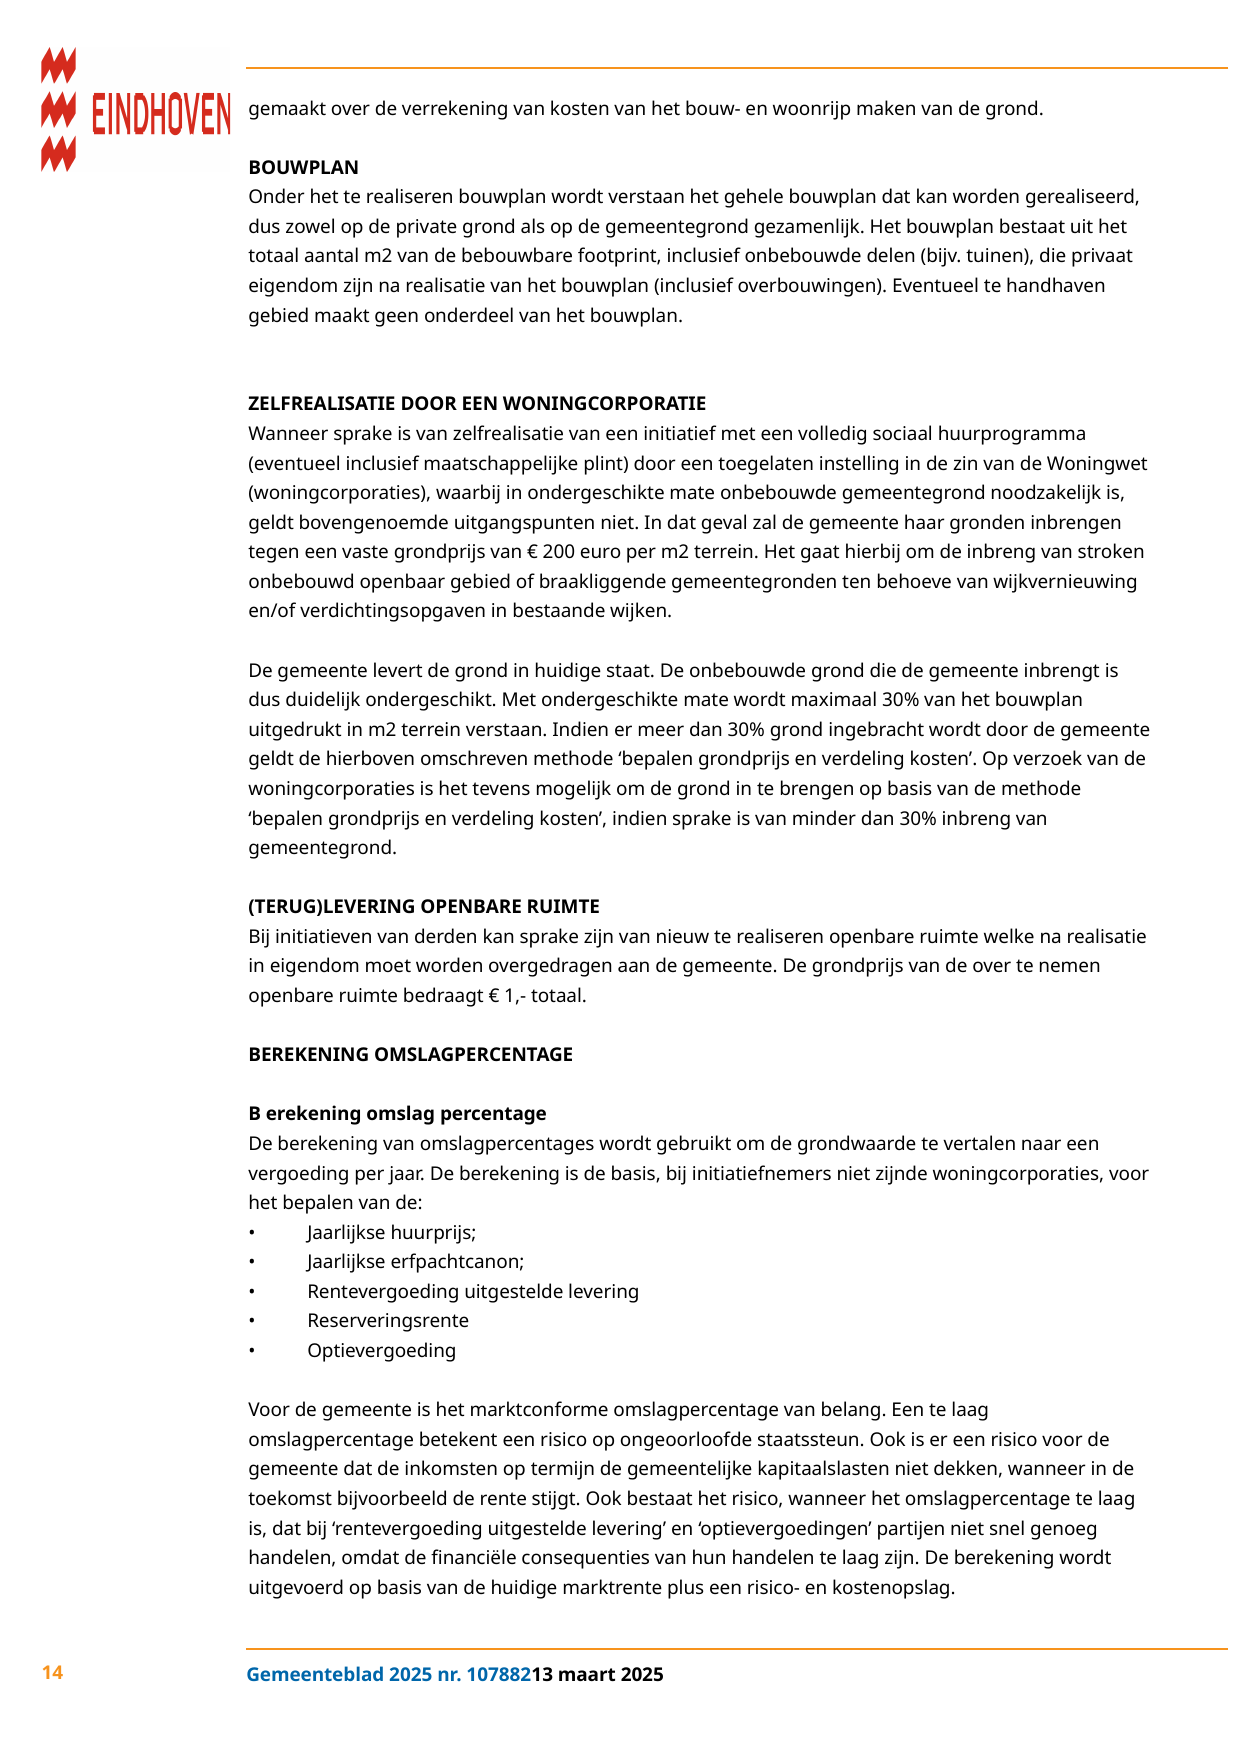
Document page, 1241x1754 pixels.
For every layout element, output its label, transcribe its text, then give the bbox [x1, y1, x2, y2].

text Wanneer sprake is van zelfrealisatie van een initiatief met een volledig sociaal huurprogramma (eventueel inclusief maatschappelijke plint) door een toegelaten instelling in de zin van de Woningwet (woningcorporaties), waarbij in ondergeschikte mate onbebouwde gemeentegrond noodzakelijk is, geldt bovengenoemde uitgangspunten niet. In dat geval zal de gemeente haar gronden inbrengen tegen een vaste grondprijs van € 200 euro per m2 terrein. Het gaat hierbij om de inbreng van stroken onbebouwd openbaar gebied of braakliggende gemeentegronden ten behoeve van wijkvernieuwing en/of verdichtingsopgaven in bestaande wijken. [248, 420, 1152, 623]
text ZELFREALISATIE DOOR EEN WONINGCORPORATIE [248, 391, 1152, 416]
text Bij initiatieven van derden kan sprake zijn van nieuw te realiseren openbare ruimte welke na realisatie in eigendom moet worden overgedragen aan de gemeente. De grondprijs van de over te nemen openbare ruimte bedraagt € 1,- totaal. [248, 923, 1152, 1008]
text De berekening van omslagpercentages wordt gebruikt om de grondwaarde te vertalen naar een vergoeding per jaar. De berekening is de basis, bij initiatiefnemers niet zijnde woningcorporaties, voor het bepalen van de: [248, 1130, 1152, 1215]
text (TERUG)LEVERING OPENBARE RUIMTE [248, 893, 1152, 919]
list Jaarlijkse huurprijs; [248, 1219, 1152, 1245]
text Onder het te realiseren bouwplan wordt verstaan het gehele bouwplan dat kan worden gerealiseerd, dus zowel op de private grond als op de gemeentegrond gezamenlijk. Het bouwplan bestaat uit het totaal aantal m2 van de bebouwbare footprint, inclusief onbebouwde delen (bijv. tuinen), die privaat eigendom zijn na realisatie van het bouwplan (inclusief overbouwingen). Eventueel te handhaven gebied maakt geen onderdeel van het bouwplan. [248, 183, 1152, 328]
text BOUWPLAN [248, 154, 1152, 180]
text Voor de gemeente is het marktconforme omslagpercentage van belang. Een te laag omslagpercentage betekent een risico op ongeoorloofde staatssteun. Ook is er een risico voor de gemeente dat de inkomsten op termijn de gemeentelijke kapitaalslasten niet dekken, wanneer in de toekomst bijvoorbeeld de rente stijgt. Ook bestaat het risico, wanneer het omslagpercentage te laag is, dat bij ‘rentevergoeding uitgestelde levering’ en ‘optievergoedingen’ partijen niet snel genoeg handelen, omdat de financiële consequenties van hun handelen te laag zijn. De berekening wordt uitgevoerd op basis van de huidige marktrente plus een risico- en kostenopslag. [248, 1396, 1152, 1600]
list Optievergoeding [248, 1337, 1152, 1363]
list Rentevergoeding uitgestelde levering [248, 1278, 1152, 1304]
text gemaakt over de verrekening van kosten van het bouw- en woonrijp maken van de grond. [248, 95, 1152, 121]
text BEREKENING OMSLAGPERCENTAGE [248, 1041, 1152, 1067]
text De gemeente levert de grond in huidige staat. De onbebouwde grond die de gemeente inbrengt is dus duidelijk ondergeschikt. Met ondergeschikte mate wordt maximaal 30% van het bouwplan uitgedrukt in m2 terrein verstaan. Indien er meer dan 30% grond ingebracht wordt door de gemeente geldt de hierboven omschreven methode ‘bepalen grondprijs en verdeling kosten’. Op verzoek van de woningcorporaties is het tevens mogelijk om de grond in te brengen op basis van de methode ‘bepalen grondprijs en verdeling kosten’, indien sprake is van minder dan 30% inbreng van gemeentegrond. [248, 657, 1152, 860]
text B erekening omslag percentage [248, 1101, 1152, 1126]
picture [41, 47, 231, 172]
list Reserveringsrente [248, 1308, 1152, 1333]
list Jaarlijkse erfpachtcanon; [248, 1248, 1152, 1274]
